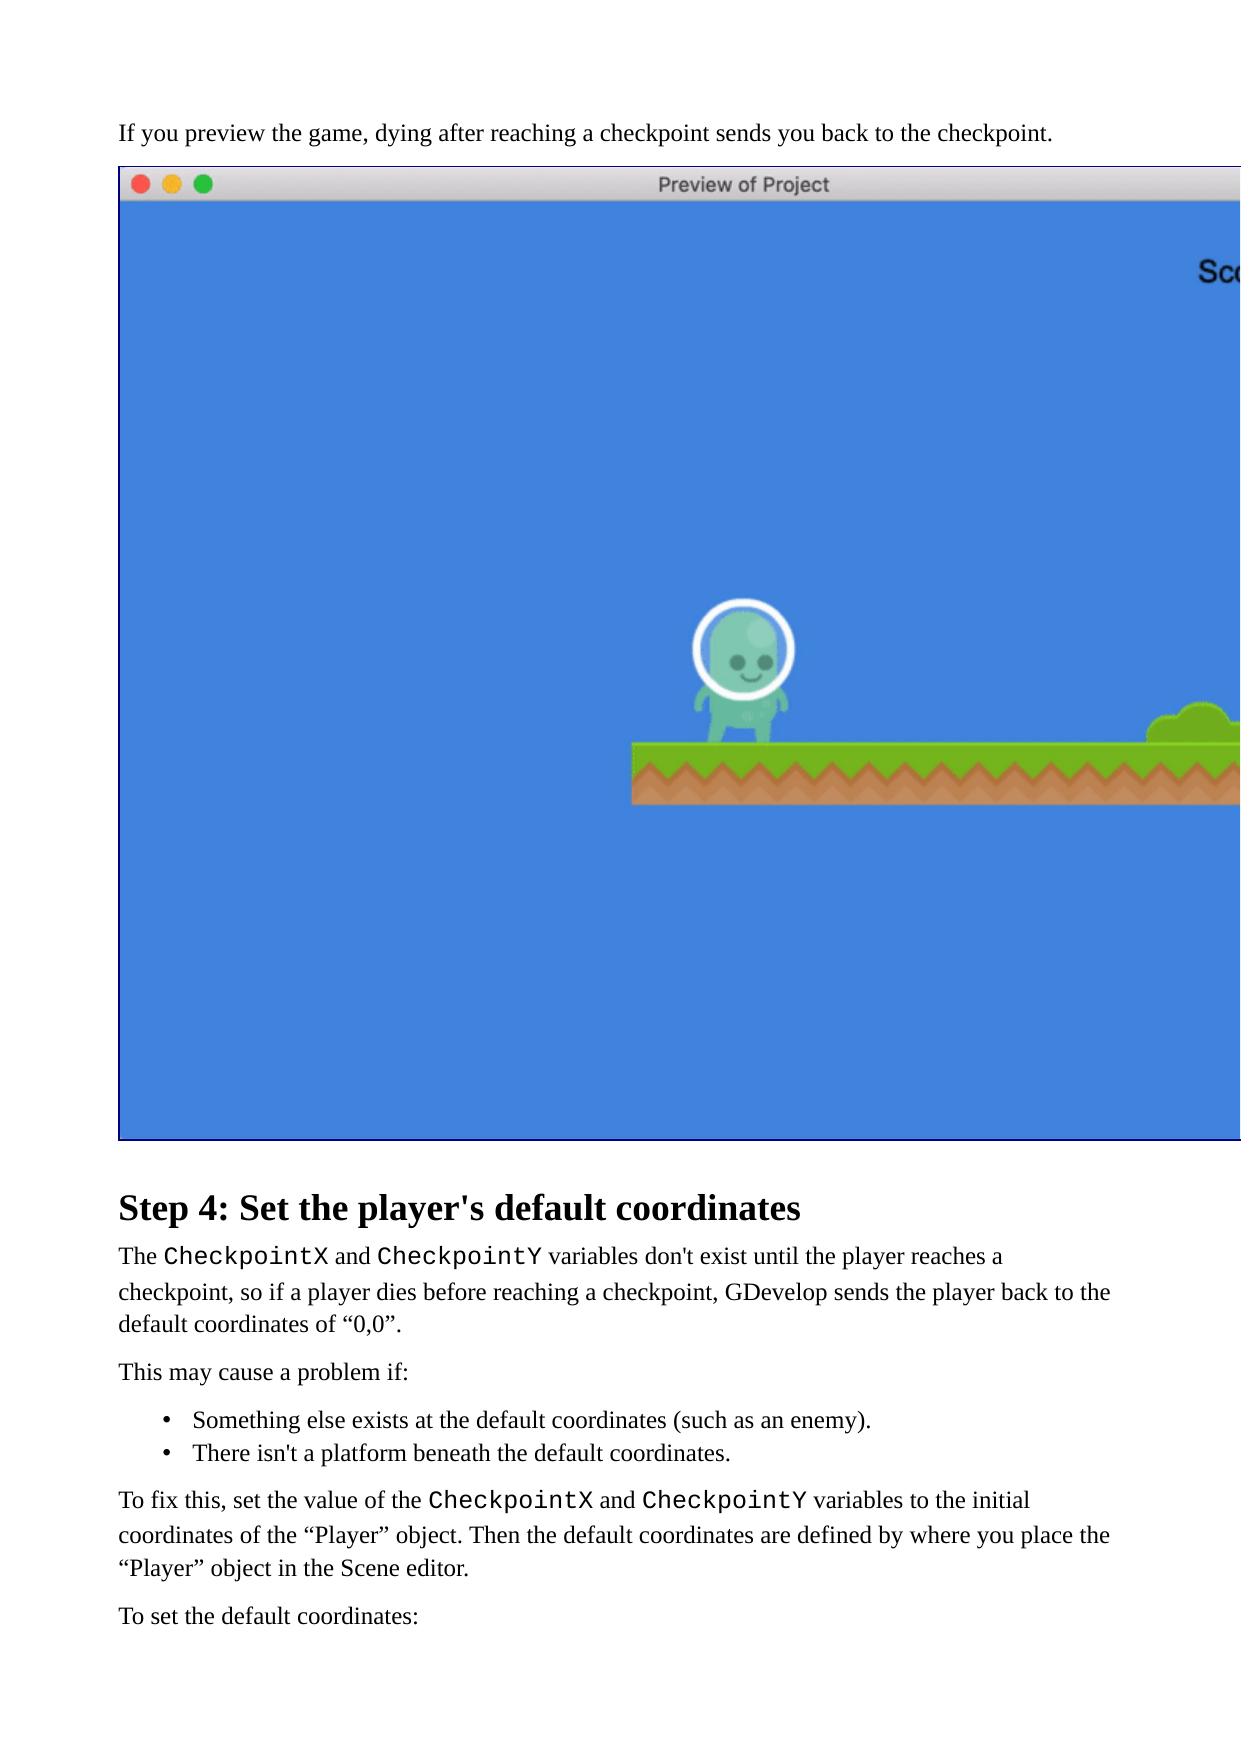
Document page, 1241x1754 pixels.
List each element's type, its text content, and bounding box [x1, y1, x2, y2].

picture [120, 167, 1241, 1139]
text To fix this, set the value of the CheckpointX and CheckpointY variables to the initial coordinates of the “Player” object. Then the default coordinates are defined by where you place the “Player” object in the Scene editor. [118, 1485, 1122, 1582]
list There isn't a platform beneath the default coordinates. [162, 1438, 1122, 1467]
subtitle Step 4: Set the player's default coordinates [118, 1186, 1122, 1229]
list Something else exists at the default coordinates (such as an enemy). [162, 1405, 1122, 1433]
text If you preview the game, dying after reaching a checkpoint sends you back to the checkpoint. [118, 118, 1122, 147]
text To set the default coordinates: [118, 1601, 1122, 1630]
text The CheckpointX and CheckpointY variables don't exist until the player reaches a checkpoint, so if a player dies before reaching a checkpoint, GDevelop sends the player back to the default coordinates of “0,0”. [118, 1241, 1122, 1338]
text This may cause a problem if: [118, 1357, 1122, 1386]
